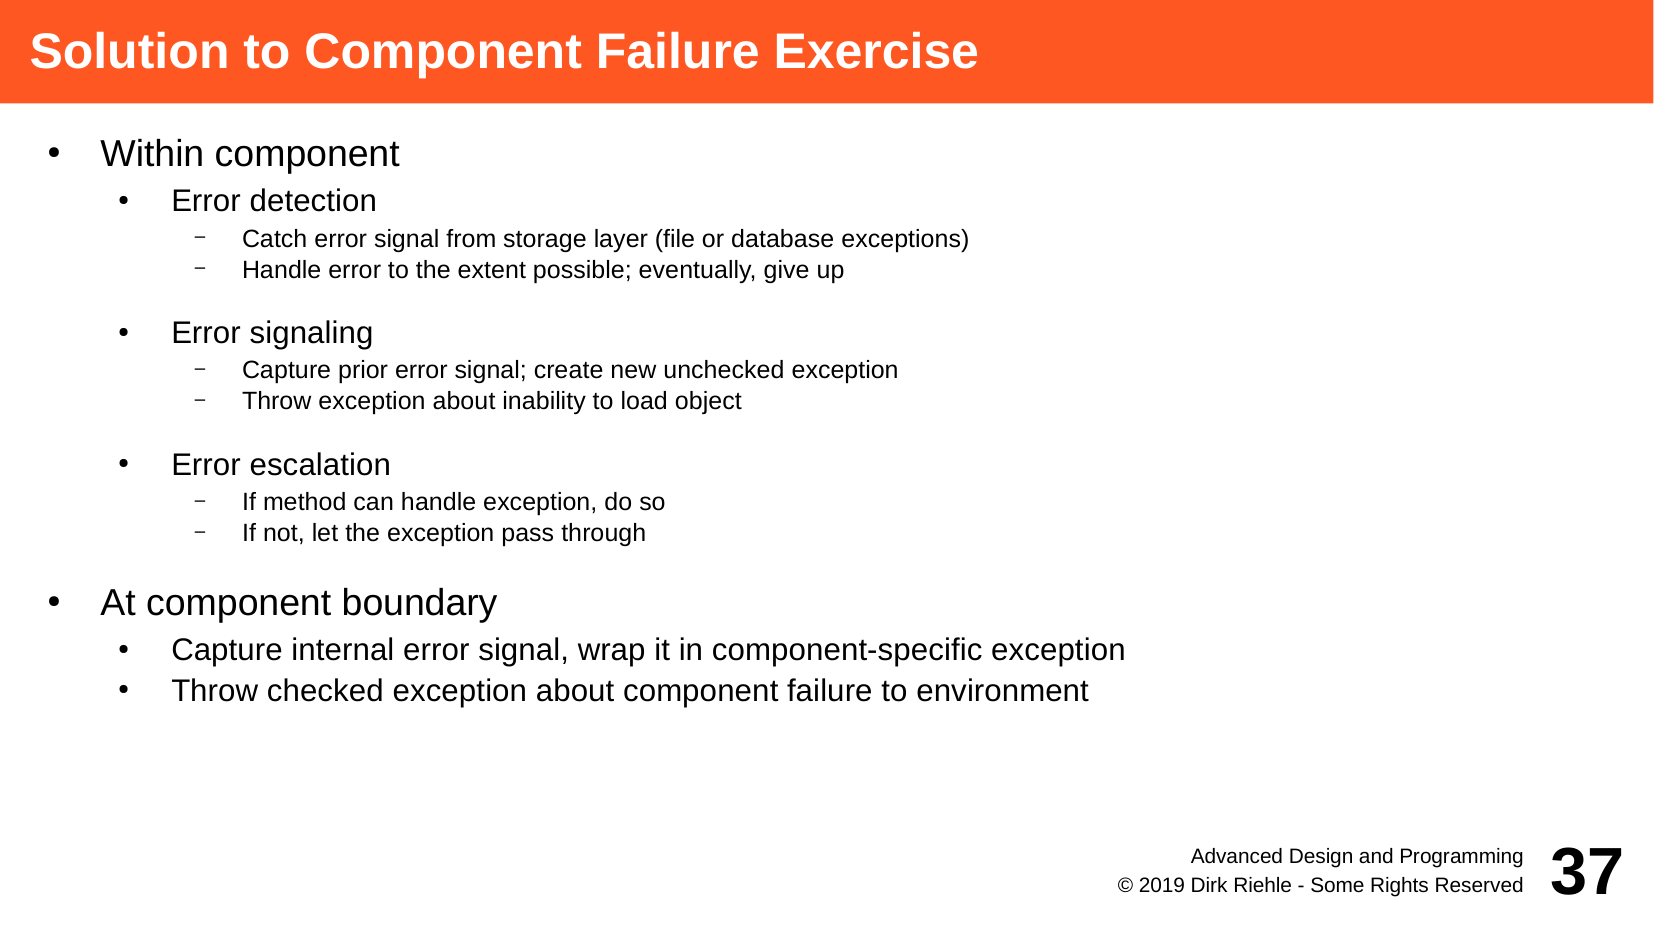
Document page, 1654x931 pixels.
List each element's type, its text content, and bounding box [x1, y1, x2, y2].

list Within component Error detection Catch error signal from storage layer (file or database exceptions) Handle error to the extent possible; eventually, give up Error signaling Capture prior error signal; create new unchecked exception Throw exception about inability to load object Error escalation If method can handle exception, do so If not, let the exception pass through At component boundary Capture internal error signal, wrap it in component-specific exception Throw checked exception about component failure to environment [29, 132, 1625, 813]
title Solution to Component Failure Exercise [0, 0, 1654, 104]
